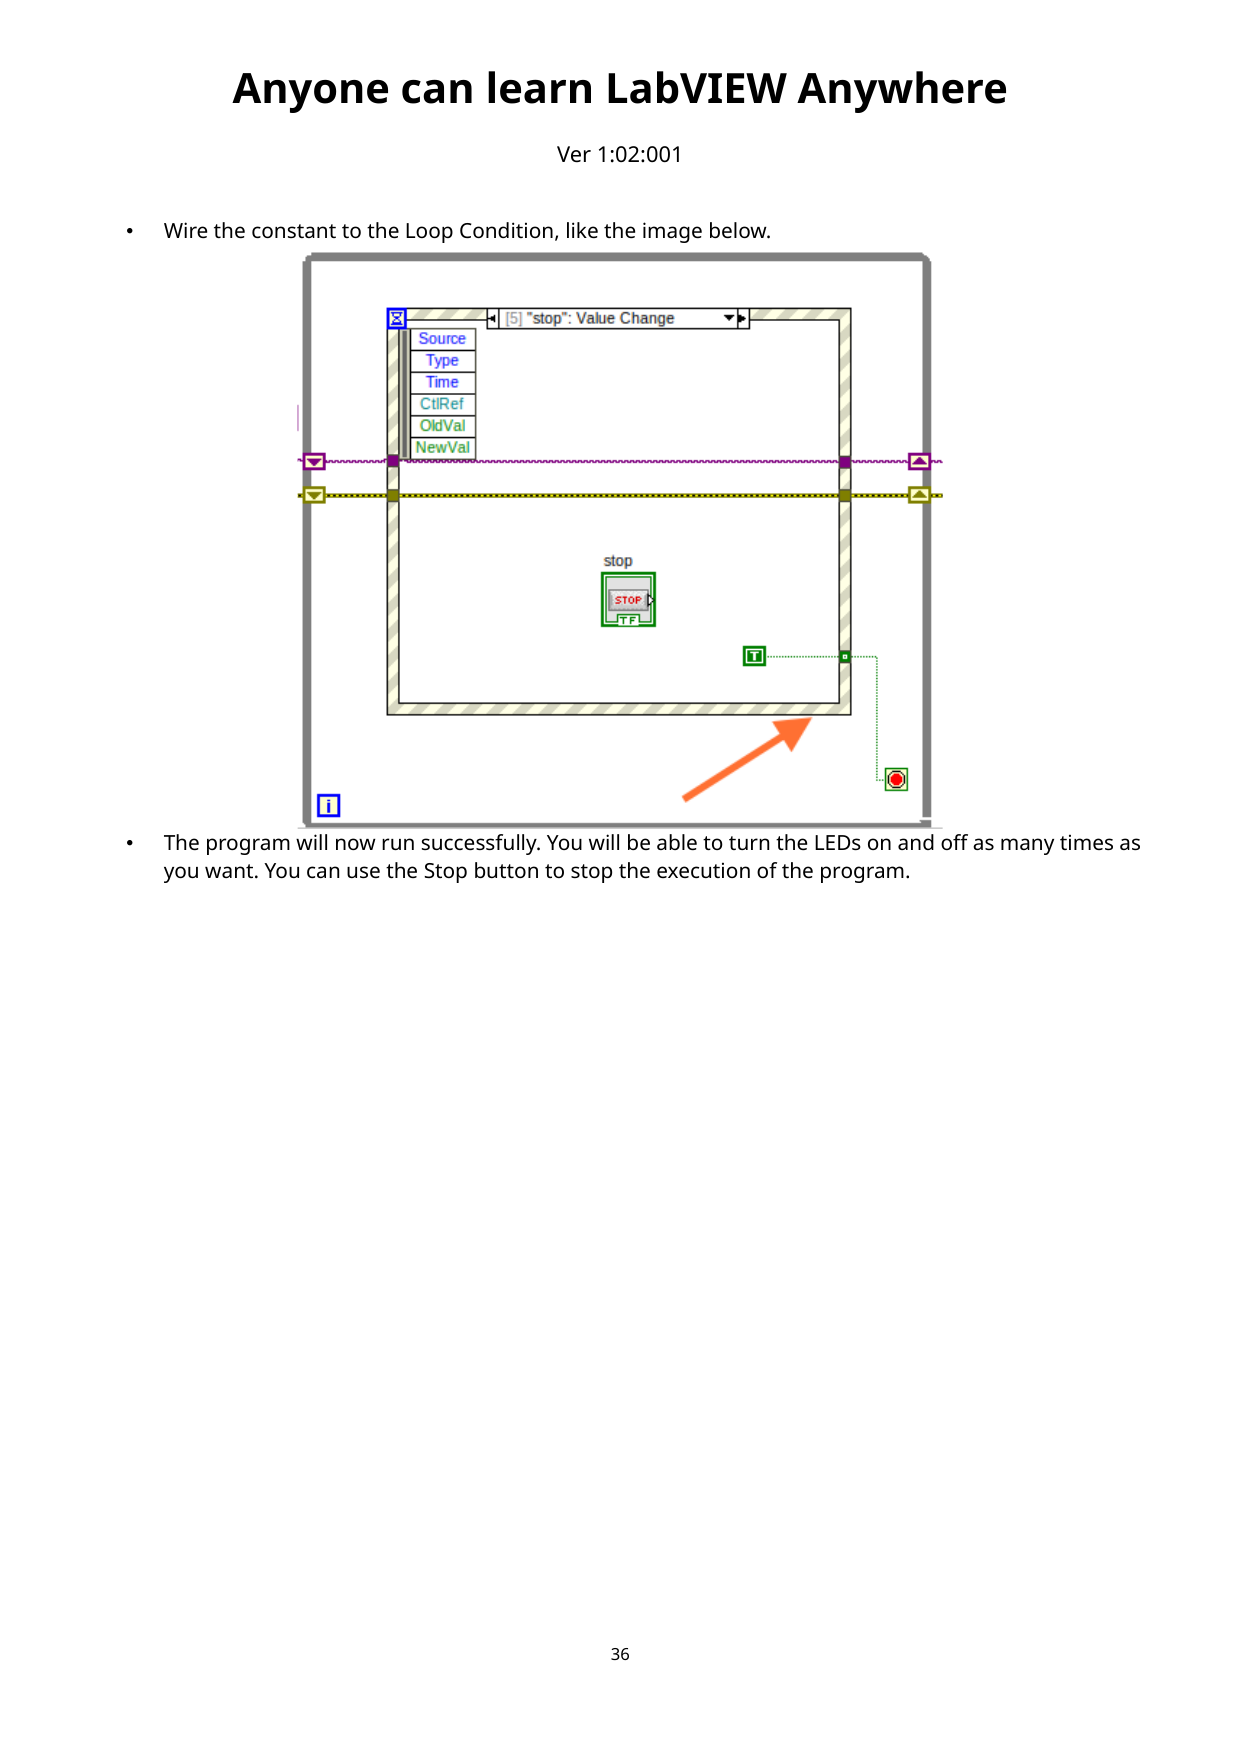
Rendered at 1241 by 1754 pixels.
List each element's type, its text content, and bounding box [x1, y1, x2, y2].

list The program will now run successfully. You will be able to turn the LEDs on and off as many times as you want. You can use the Stop button to stop the execution of the program. [126, 829, 1152, 885]
list Wire the constant to the Loop Condition, like the image below. [126, 216, 1152, 245]
picture [297, 245, 943, 829]
